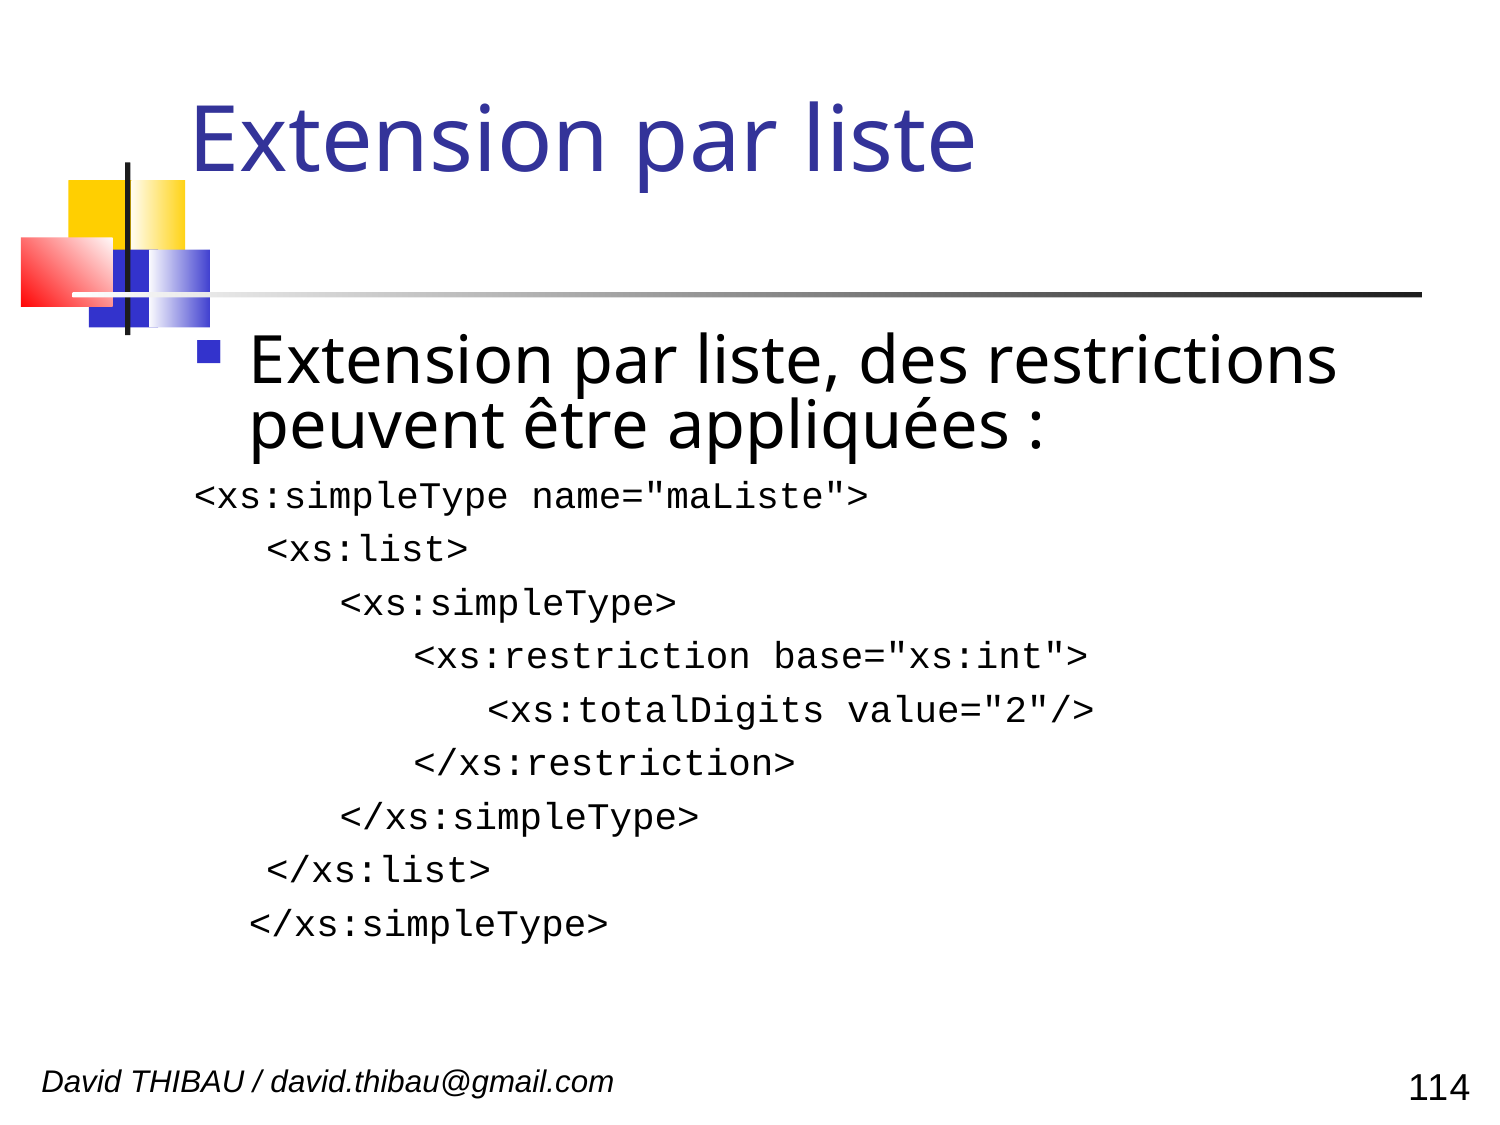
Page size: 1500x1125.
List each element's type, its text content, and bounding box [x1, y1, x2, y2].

list Extension par liste, des restrictions peuvent être appliquées : <xs:simpleType name="maListe"> <xs:list> <xs:simpleType> <xs:restriction base="xs:int"> <xs:totalDigits value="2"/> </xs:restriction> </xs:simpleType> </xs:list> </xs:simpleType> [193, 330, 1469, 1047]
title Extension par liste [188, 13, 1467, 275]
